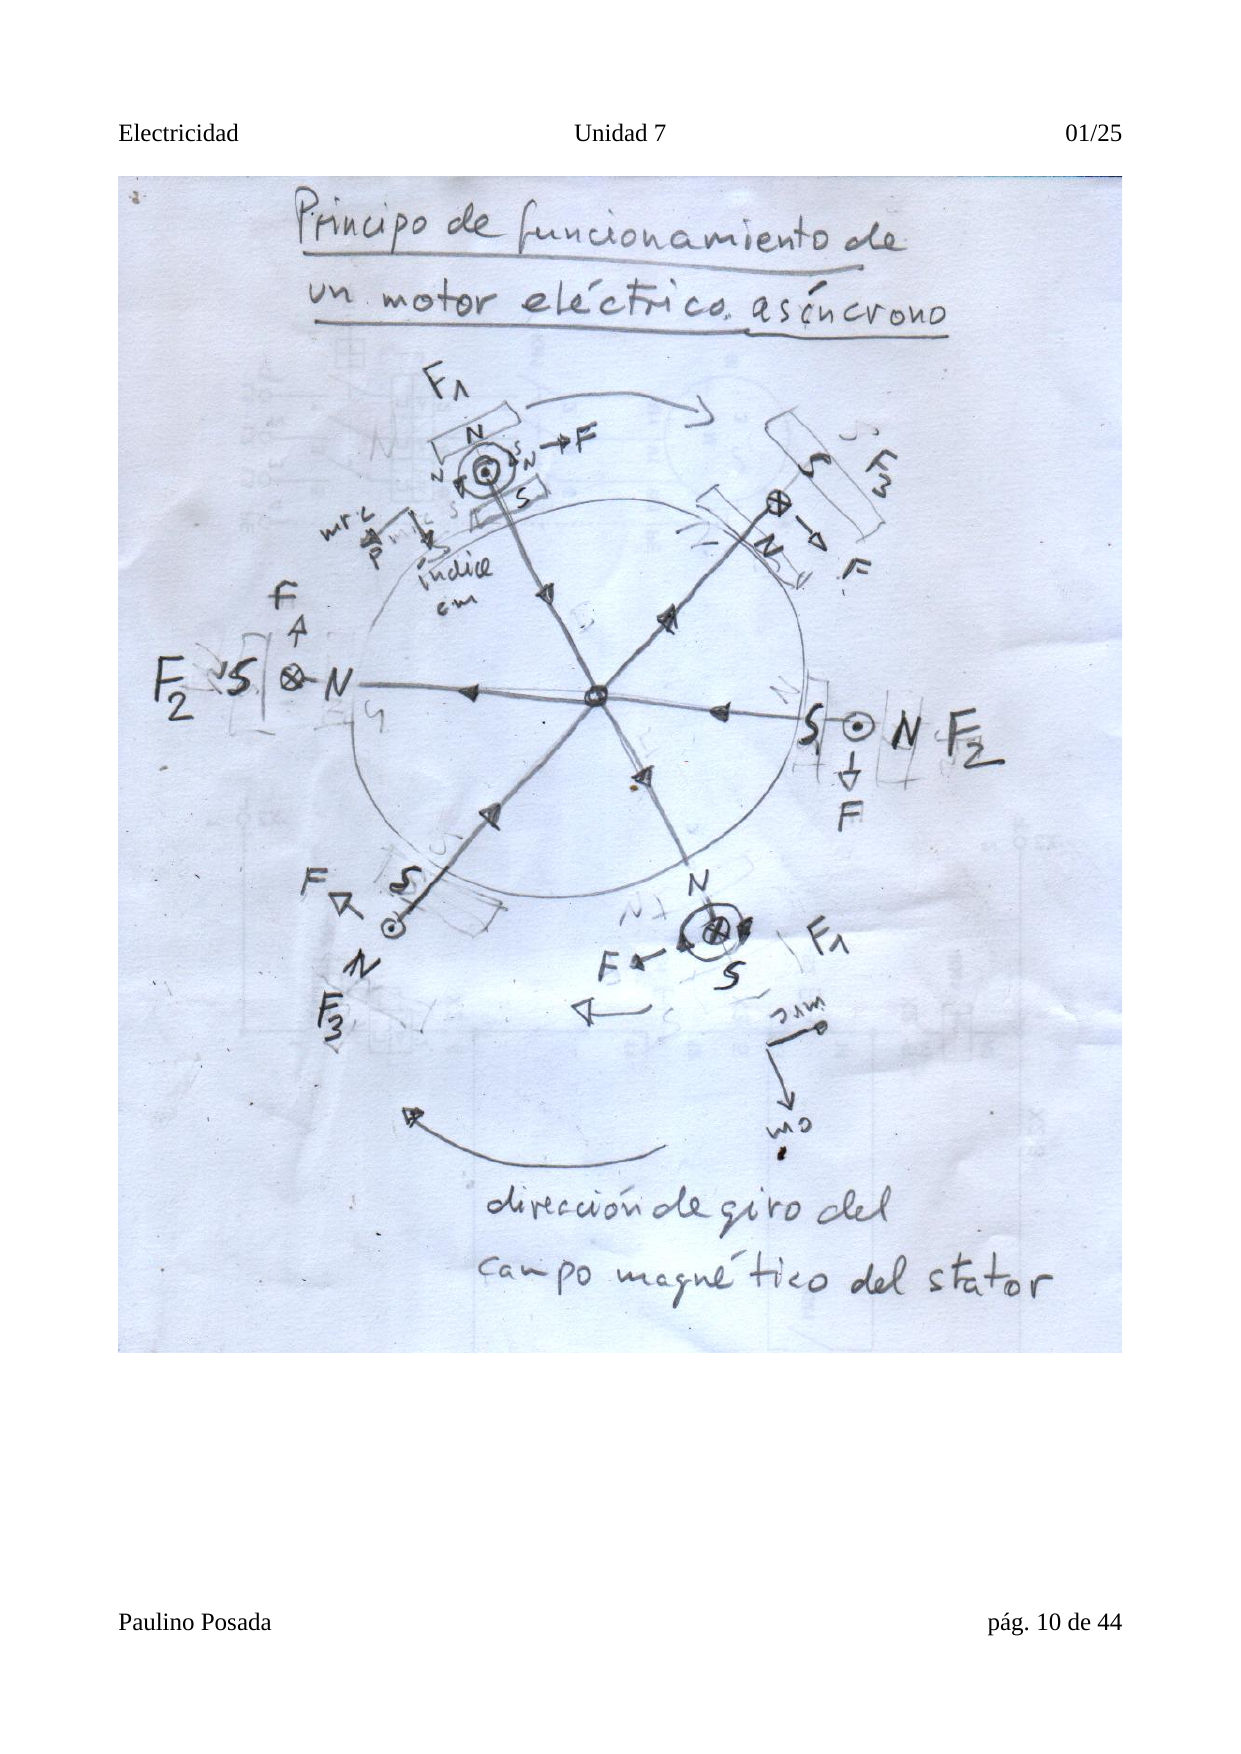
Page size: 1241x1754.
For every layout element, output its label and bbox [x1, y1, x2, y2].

picture [118, 176, 1123, 1353]
